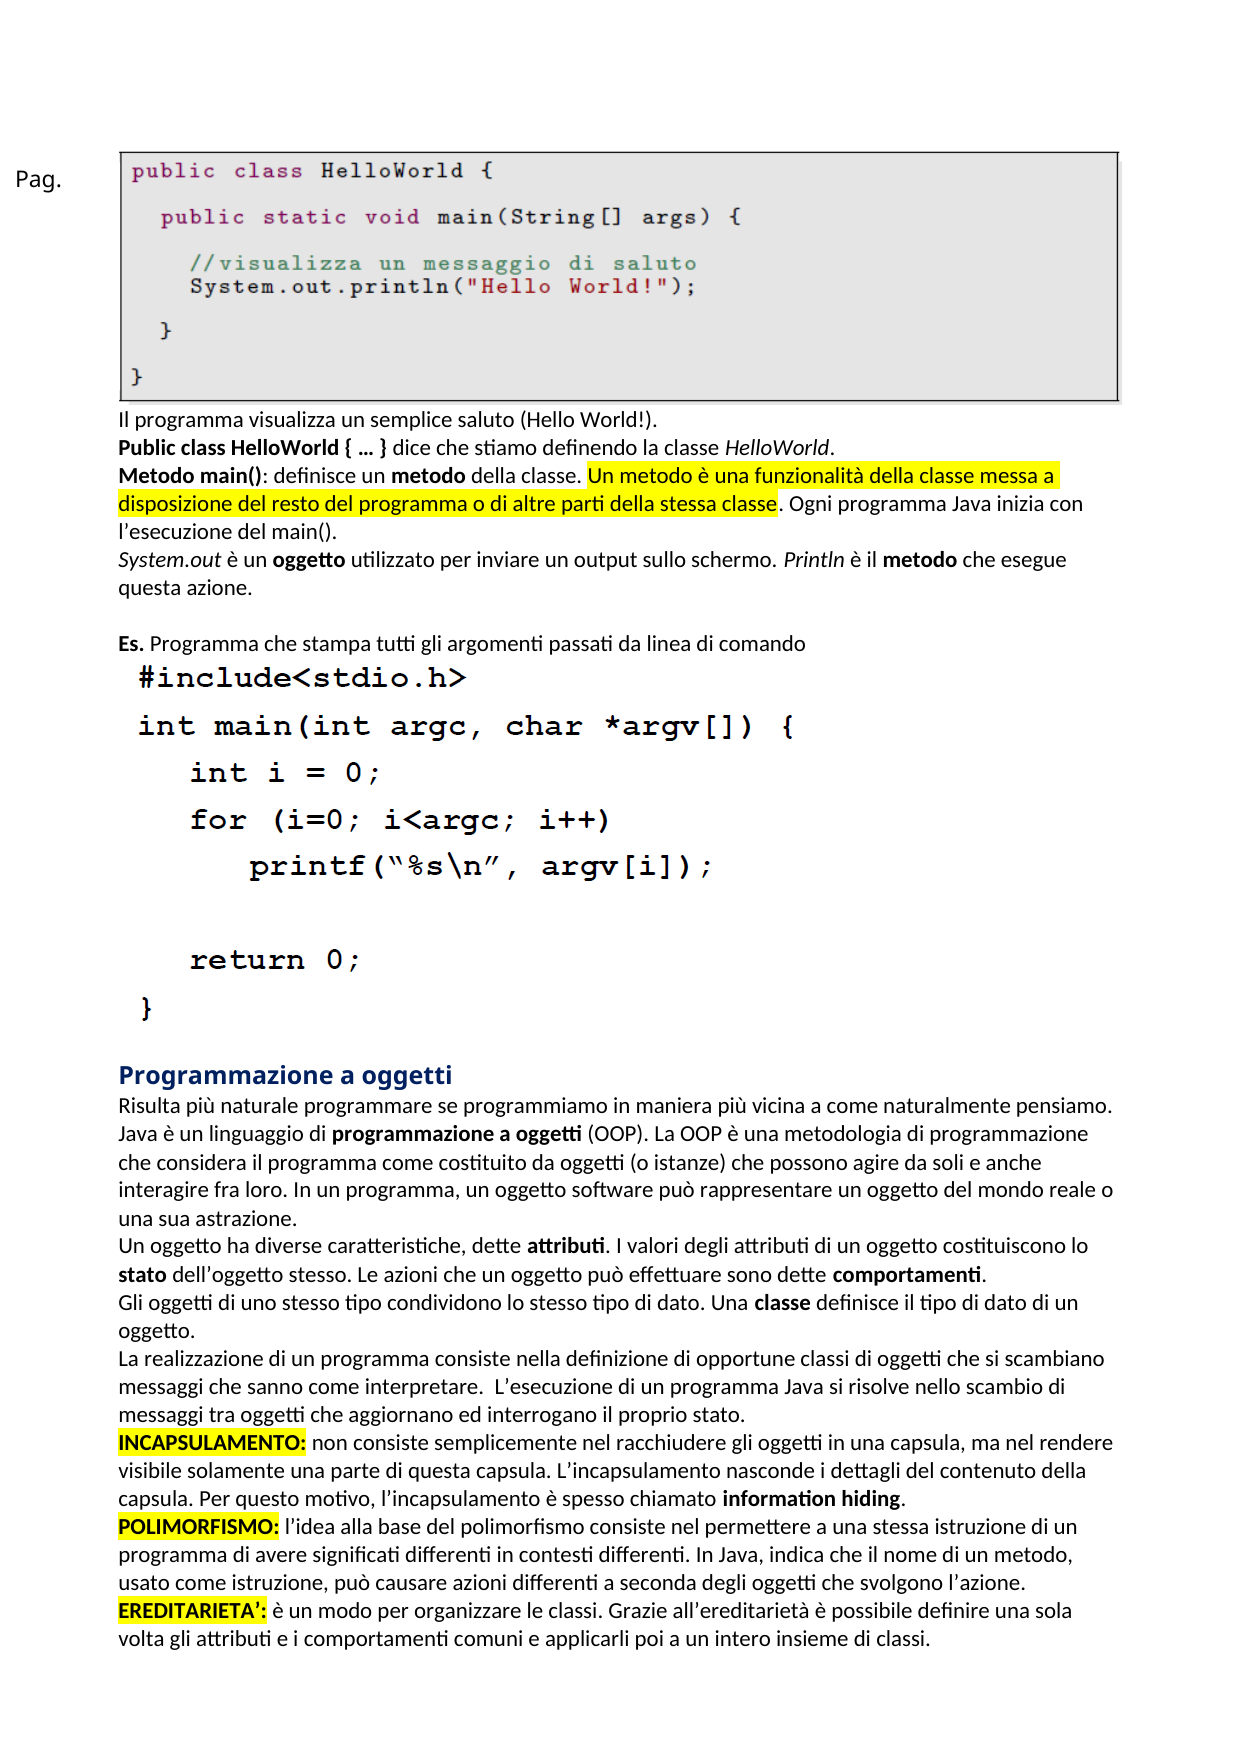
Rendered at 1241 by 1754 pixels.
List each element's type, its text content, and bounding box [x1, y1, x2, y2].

text Public class HelloWorld { … } dice che stiamo definendo la classe HelloWorld. [118, 433, 1122, 461]
text System.out è un oggetto utilizzato per inviare un output sullo schermo. Println è il metodo che esegue questa azione. [118, 545, 1122, 601]
text Metodo main(): definisce un metodo della classe. Un metodo è una funzionalità della classe messa a disposizione del resto del programma o di altre parti della stessa classe. Ogni programma Java inizia con l’esecuzione del main(). [118, 461, 1122, 545]
text La realizzazione di un programma consiste nella definizione di opportune classi di oggetti che si scambiano messaggi che sanno come interpretare. L’esecuzione di un programma Java si risolve nello scambio di messaggi tra oggetti che aggiornano ed interrogano il proprio stato. [118, 1344, 1122, 1428]
text Risulta più naturale programmare se programmiamo in maniera più vicina a come naturalmente pensiamo. Java è un linguaggio di programmazione a oggetti (OOP). La OOP è una metodologia di programmazione che considera il programma come costituito da oggetti (o istanze) che possono agire da soli e anche interagire fra loro. In un programma, un oggetto software può rappresentare un oggetto del mondo reale o una sua astrazione. [118, 1092, 1122, 1232]
text Es. Programma che stampa tutti gli argomenti passati da linea di comando [118, 629, 1122, 657]
text Un oggetto ha diverse caratteristiche, dette attributi. I valori degli attributi di un oggetto costituiscono lo stato dell’oggetto stesso. Le azioni che un oggetto può effettuare sono dette comportamenti. [118, 1232, 1122, 1288]
text EREDITARIETA’: è un modo per organizzare le classi. Grazie all’ereditarietà è possibile definire una sola volta gli attributi e i comportamenti comuni e applicarli poi a un intero insieme di classi. [118, 1596, 1122, 1652]
text Il programma visualizza un semplice saluto (Hello World!). [118, 405, 1122, 433]
text POLIMORFISMO: l’idea alla base del polimorfismo consiste nel permettere a una stessa istruzione di un programma di avere significati differenti in contesti differenti. In Java, indica che il nome di un metodo, usato come istruzione, può causare azioni differenti a seconda degli oggetti che svolgono l’azione. [118, 1512, 1122, 1596]
subtitle Programmazione a oggetti [118, 1057, 1122, 1092]
text Gli oggetti di uno stesso tipo condividono lo stesso tipo di dato. Una classe definisce il tipo di dato di un oggetto. [118, 1288, 1122, 1344]
text INCAPSULAMENTO: non consiste semplicemente nel racchiudere gli oggetti in una capsula, ma nel rendere visibile solamente una parte di questa capsula. L’incapsulamento nasconde i dettagli del contenuto della capsula. Per questo motivo, l’incapsulamento è spesso chiamato information hiding. [118, 1428, 1122, 1512]
